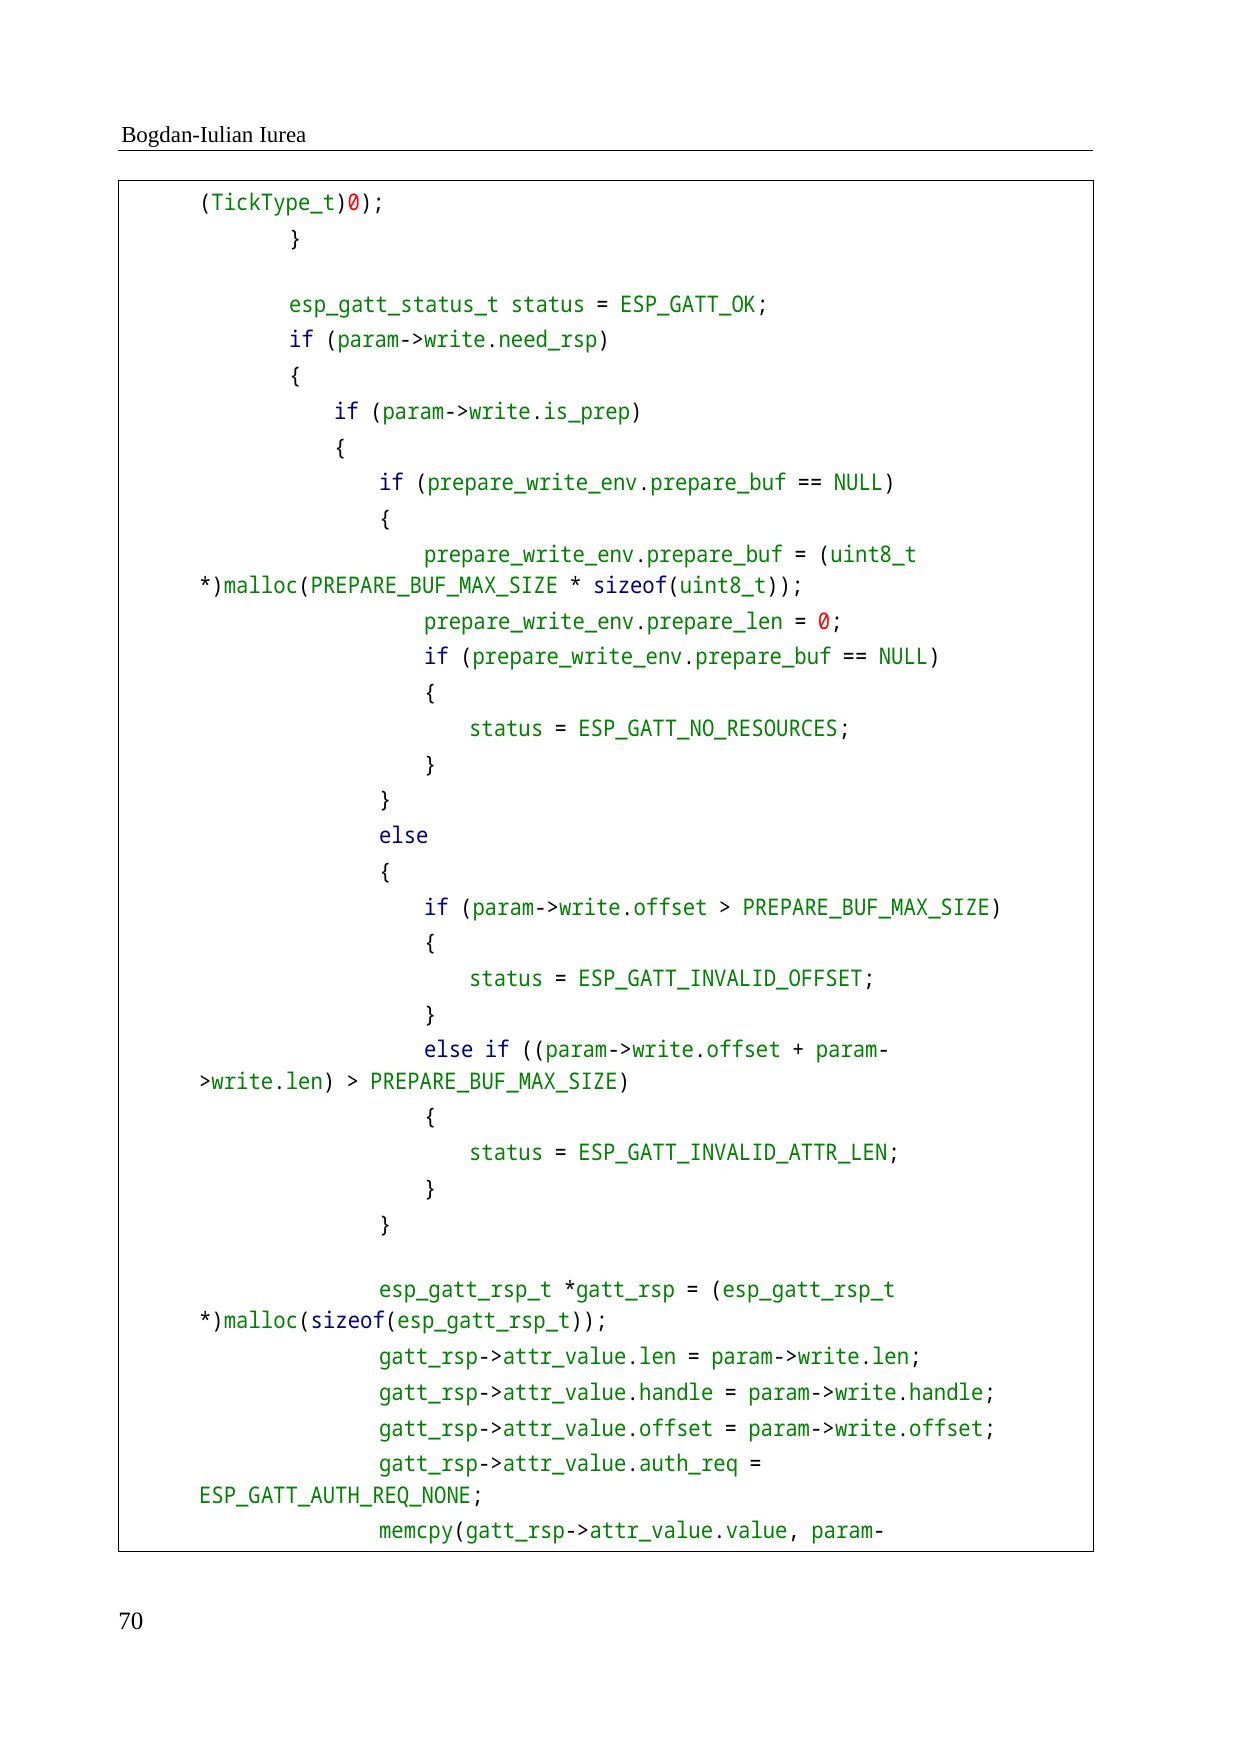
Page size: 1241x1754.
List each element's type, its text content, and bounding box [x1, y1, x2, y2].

table_header (TickType_t)0); } esp_gatt_status_t status = ESP_GATT_OK; if (param->write.need_rsp) { if (param->write.is_prep) { if (prepare_write_env.prepare_buf == NULL) { prepare_write_env.prepare_buf = (uint8_t *)malloc(PREPARE_BUF_MAX_SIZE * sizeof(uint8_t)); prepare_write_env.prepare_len = 0; if (prepare_write_env.prepare_buf == NULL) { status = ESP_GATT_NO_RESOURCES; } } else { if (param->write.offset > PREPARE_BUF_MAX_SIZE) { status = ESP_GATT_INVALID_OFFSET; } else if ((param->write.offset + param->write.len) > PREPARE_BUF_MAX_SIZE) { status = ESP_GATT_INVALID_ATTR_LEN; } } esp_gatt_rsp_t *gatt_rsp = (esp_gatt_rsp_t *)malloc(sizeof(esp_gatt_rsp_t)); gatt_rsp->attr_value.len = param->write.len; gatt_rsp->attr_value.handle = param->write.handle; gatt_rsp->attr_value.offset = param->write.offset; gatt_rsp->attr_value.auth_req = ESP_GATT_AUTH_REQ_NONE; memcpy(gatt_rsp->attr_value.value, param- [119, 181, 1093, 1551]
